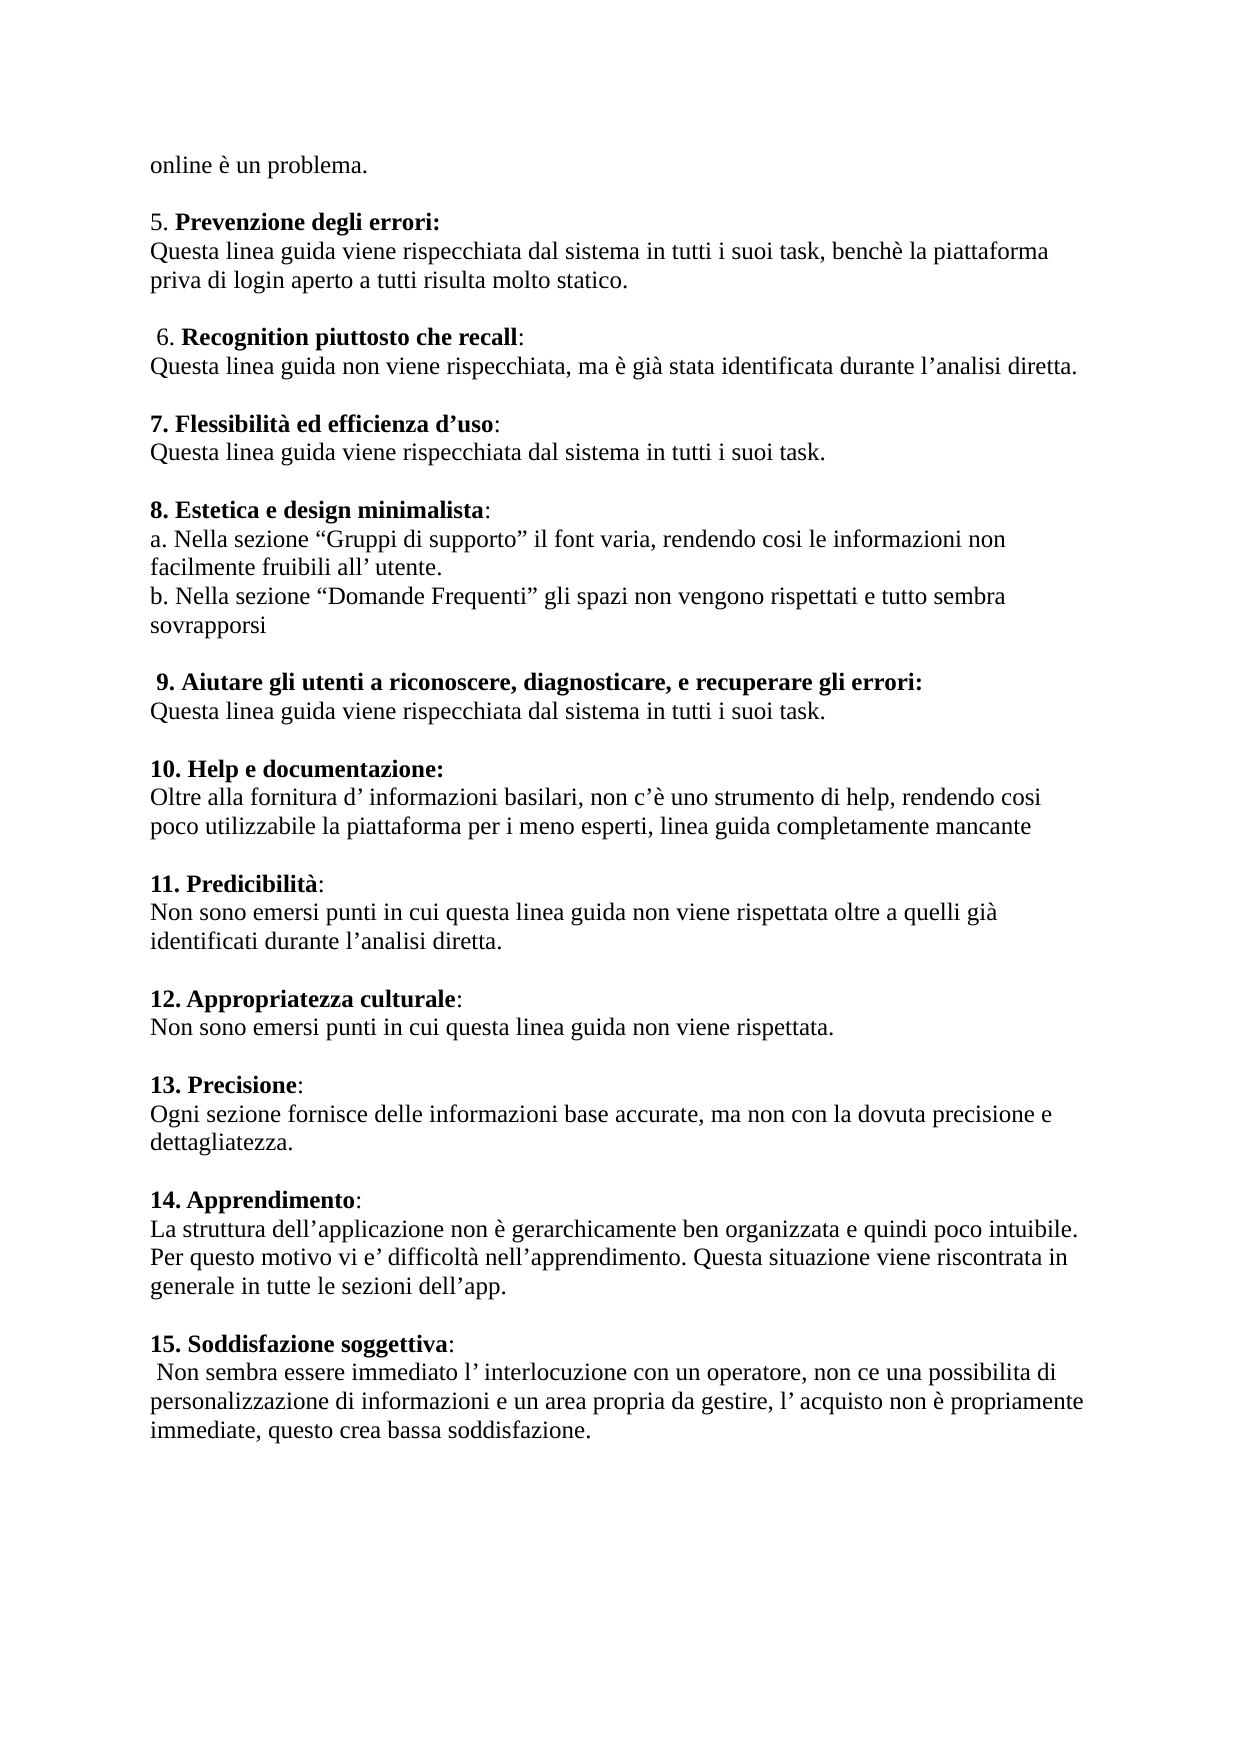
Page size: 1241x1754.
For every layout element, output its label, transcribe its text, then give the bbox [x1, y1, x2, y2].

text 11. Predicibilità: [150, 869, 1090, 897]
text 7. Flessibilità ed efficienza d’uso:​ [150, 409, 1090, 437]
text 12. Appropriatezza culturale: [150, 984, 1090, 1012]
text 6. Recognition piuttosto che recall: [150, 322, 1090, 351]
text Questa linea guida viene rispecchiata dal sistema in tutti i suoi task. [150, 437, 1090, 466]
text b. Nella sezione “Domande Frequenti” gli spazi non vengono rispettati e tutto sembra sovrapporsi [150, 581, 1090, 639]
text Questa linea guida viene rispecchiata dal sistema in tutti i suoi task. [150, 696, 1090, 725]
text Ogni sezione fornisce delle informazioni base accurate, ma non con la dovuta precisione e dettagliatezza. [150, 1099, 1090, 1156]
text 14. Apprendimento​: [150, 1185, 1090, 1214]
text Oltre alla fornitura d’ informazioni basilari, non c’è uno strumento di help, rendendo cosi poco utilizzabile la piattaforma per i meno esperti, linea guida completamente mancante [150, 782, 1090, 840]
text 10. Help e documentazione: [150, 754, 1090, 782]
text 8. Estetica e design minimalista​: [150, 495, 1090, 524]
text a. Nella sezione “Gruppi di supporto” il font varia, rendendo cosi le informazioni non facilmente fruibili all’ utente. [150, 524, 1090, 581]
text 9. Aiutare gli utenti a riconoscere, diagnosticare, e recuperare gli errori: [150, 667, 1090, 696]
text online è un problema. [150, 150, 1090, 179]
text ​ Non sembra essere immediato l’ interlocuzione con un operatore, non ce una possibilita di personalizzazione di informazioni e un area propria da gestire, l’ acquisto non è propriamente immediate, questo crea bassa soddisfazione. [150, 1357, 1090, 1444]
text Questa linea guida viene rispecchiata dal sistema in tutti i suoi task, benchè la piattaforma priva di login aperto a tutti risulta molto statico. [150, 236, 1090, 294]
text Questa linea guida non viene rispecchiata, ma è già stata identificata durante l’analisi diretta. [150, 351, 1090, 380]
text 5. Prevenzione degli errori: [150, 207, 1090, 236]
text Non sono emersi punti in cui questa linea guida non viene rispettata oltre a quelli già identificati durante l’analisi diretta. [150, 897, 1090, 955]
text 13. Precisione​: [150, 1070, 1090, 1099]
text Non sono emersi punti in cui questa linea guida non viene rispettata. [150, 1012, 1090, 1041]
text 15. Soddisfazione soggettiva: [150, 1329, 1090, 1357]
text La struttura dell’applicazione non è gerarchicamente ben organizzata e quindi poco intuibile. Per questo motivo vi e’ difficoltà nell’apprendimento. Questa situazione viene riscontrata in generale in tutte le sezioni dell’app. [150, 1214, 1090, 1300]
